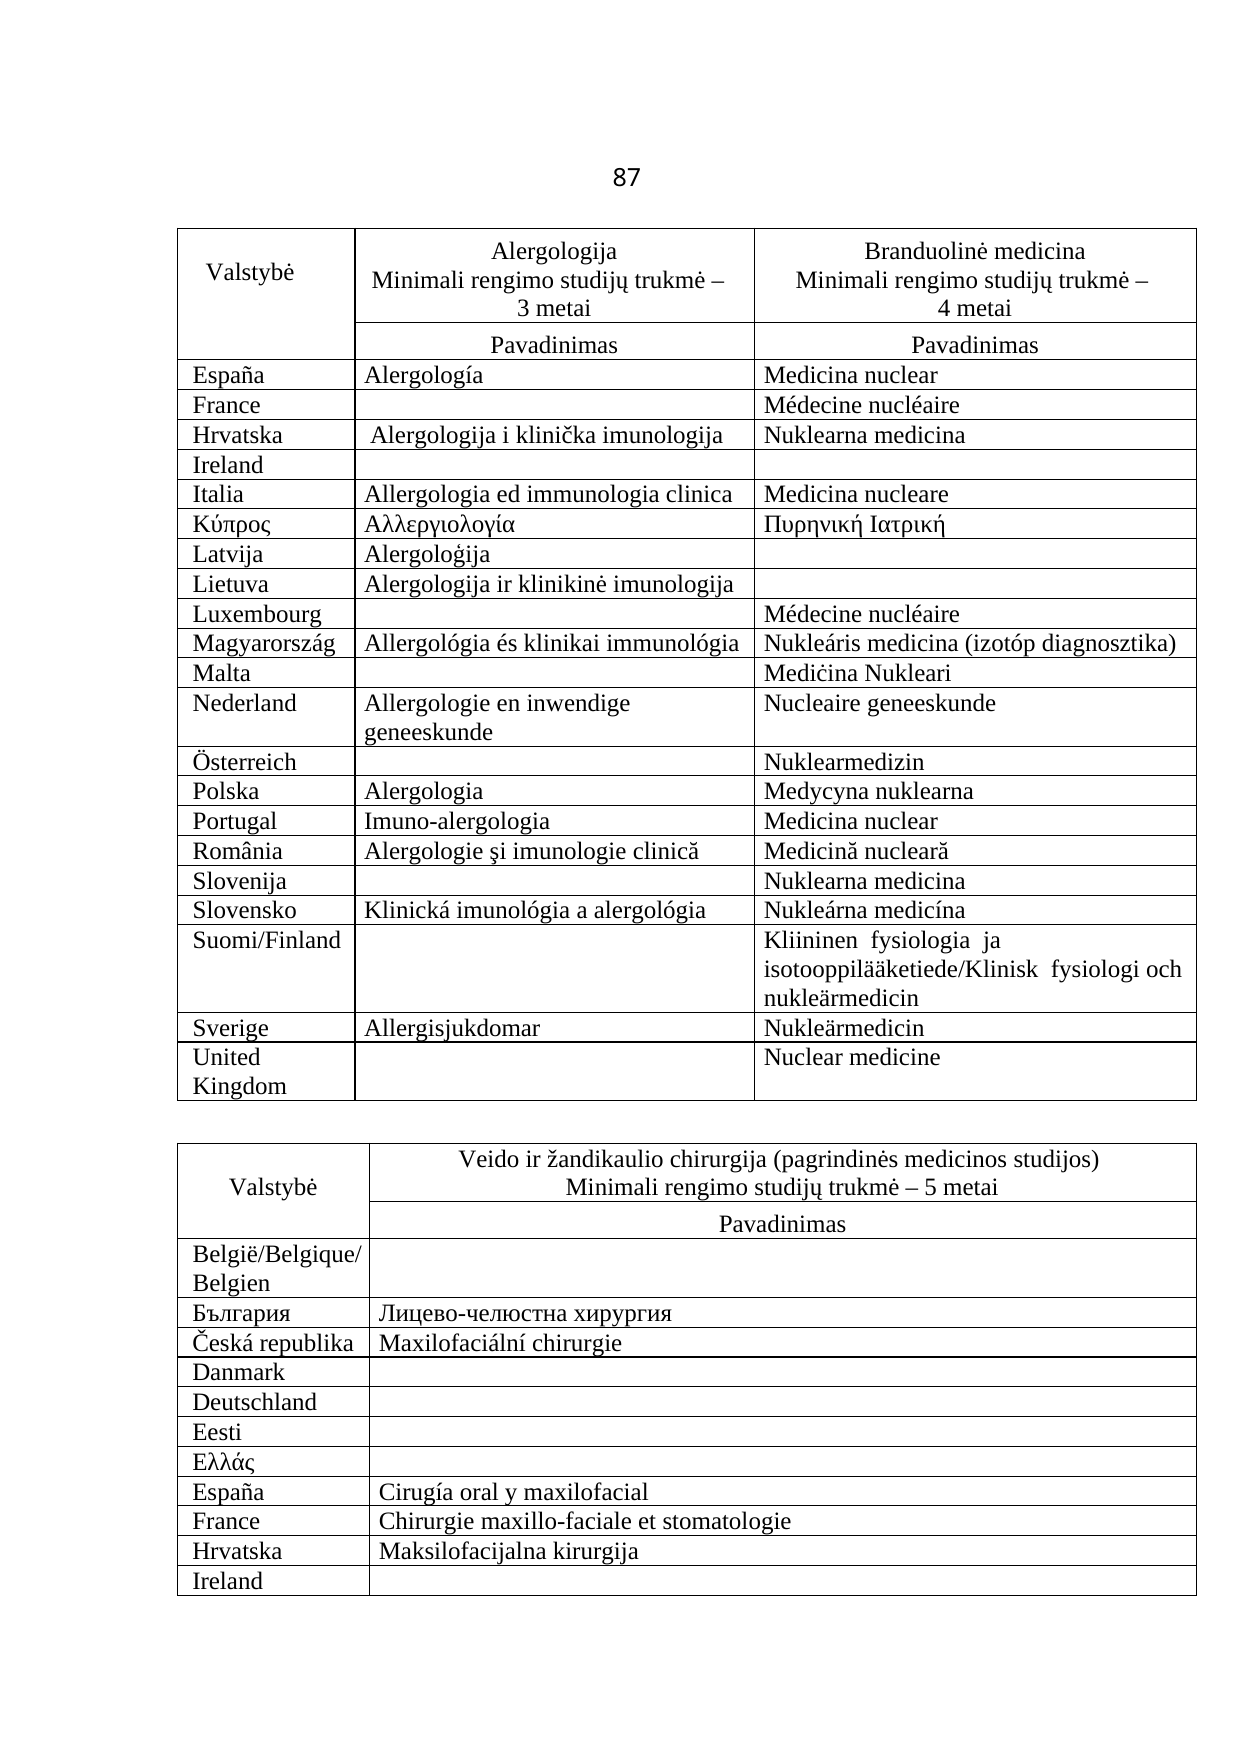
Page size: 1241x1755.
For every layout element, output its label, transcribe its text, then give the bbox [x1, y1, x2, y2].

table_cell [370, 1566, 1196, 1595]
table_cell [356, 450, 754, 478]
table_cell Italia [178, 480, 354, 508]
table_cell Medycyna nuklearna [755, 776, 1196, 805]
table_cell Alergología [356, 360, 754, 389]
table_cell Allergisjukdomar [356, 1013, 754, 1041]
table_cell Chirurgie maxillo-faciale et stomatologie [370, 1506, 1196, 1535]
table_cell [370, 1417, 1196, 1446]
table_cell España [178, 360, 354, 389]
table_cell Kliininen fysiologia ja isotooppilääketiede/Klinisk fysiologi och nukleärmedicin [755, 925, 1196, 1012]
table_cell [755, 539, 1196, 568]
table_cell Danmark [178, 1358, 369, 1386]
table_cell Nukleärmedicin [755, 1013, 1196, 1041]
table_cell [356, 658, 754, 687]
table_cell España [178, 1477, 369, 1505]
table_cell Allergologia ed immunologia clinica [356, 480, 754, 508]
table_cell Alergoloģija [356, 539, 754, 568]
table_cell [370, 1447, 1196, 1476]
table_cell Slovenija [178, 866, 354, 894]
table_cell Klinická imunológia a alergológia [356, 896, 754, 924]
table_header Veido ir žandikaulio chirurgija (pagrindinės medicinos studijos) Minimali rengimo studijų trukmė – 5 metai [370, 1144, 1196, 1201]
table_cell [356, 390, 754, 419]
table_cell Alergologia [356, 776, 754, 805]
table_cell Medicina nucleare [755, 480, 1196, 508]
table_cell Ελλάς [178, 1447, 369, 1476]
table_cell [356, 747, 754, 775]
table_cell [370, 1387, 1196, 1416]
table_cell Mediċina Nukleari [755, 658, 1196, 687]
table_cell Eesti [178, 1417, 369, 1446]
table_cell Alergologija ir klinikinė imunologija [356, 569, 754, 598]
table_cell Hrvatska [178, 1536, 369, 1565]
table_cell România [178, 836, 354, 865]
table_cell France [178, 390, 354, 419]
table_cell [370, 1358, 1196, 1386]
table_cell Κύπρος [178, 509, 354, 538]
table_cell Polska [178, 776, 354, 805]
table_cell Nukleáris medicina (izotóp diagnosztika) [755, 629, 1196, 657]
table_cell Pavadinimas [370, 1202, 1196, 1238]
table_cell Nuclear medicine [755, 1043, 1196, 1100]
table_cell Αλλεργιολογία [356, 509, 754, 538]
table_cell Maxilofaciální chirurgie [370, 1328, 1196, 1356]
table_cell Nucleaire geneeskunde [755, 688, 1196, 746]
table_cell [755, 569, 1196, 598]
table_cell Ireland [178, 1566, 369, 1595]
table_cell Portugal [178, 806, 354, 835]
table_cell Nuklearmedizin [755, 747, 1196, 775]
table_cell Alergologie şi imunologie clinică [356, 836, 754, 865]
table_header Alergologija Minimali rengimo studijų trukmė – 3 metai [356, 229, 754, 322]
table_cell Лицево-челюстна хирургия [370, 1298, 1196, 1327]
table_cell Medicină nucleară [755, 836, 1196, 865]
table_cell Slovensko [178, 896, 354, 924]
table_cell France [178, 1506, 369, 1535]
table_cell Lietuva [178, 569, 354, 598]
table_cell България [178, 1298, 369, 1327]
table_header Branduolinė medicina Minimali rengimo studijų trukmė – 4 metai [755, 229, 1196, 322]
table_header Valstybė [178, 229, 354, 359]
table_cell Ireland [178, 450, 354, 478]
table_cell Magyarország [178, 629, 354, 657]
table_cell Alergologija i klinička imunologija [356, 420, 754, 449]
table_header Valstybė [178, 1144, 369, 1238]
table_cell Suomi/Finland [178, 925, 354, 1012]
table_cell Latvija [178, 539, 354, 568]
table_cell [755, 450, 1196, 478]
table_cell België/Belgique/ Belgien [178, 1239, 369, 1297]
table_cell Medicina nuclear [755, 806, 1196, 835]
table_cell [356, 866, 754, 894]
table_cell Medicina nuclear [755, 360, 1196, 389]
table_cell Πυρηνική Ιατρική [755, 509, 1196, 538]
table_cell Pavadinimas [356, 323, 754, 359]
table_cell Österreich [178, 747, 354, 775]
table_cell Cirugía oral y maxilofacial [370, 1477, 1196, 1505]
table_cell Médecine nucléaire [755, 599, 1196, 627]
table_cell Nuklearna medicina [755, 866, 1196, 894]
table_cell [356, 599, 754, 627]
table_cell Nuklearna medicina [755, 420, 1196, 449]
table_cell [356, 1043, 754, 1100]
table_cell Maksilofacijalna kirurgija [370, 1536, 1196, 1565]
table_cell Allergológia és klinikai immunológia [356, 629, 754, 657]
table_cell Malta [178, 658, 354, 687]
table_cell Sverige [178, 1013, 354, 1041]
table_cell [370, 1239, 1196, 1297]
table_cell Deutschland [178, 1387, 369, 1416]
table_cell Česká republika [178, 1328, 369, 1356]
table_cell Imuno-alergologia [356, 806, 754, 835]
table_cell Hrvatska [178, 420, 354, 449]
table_cell [356, 925, 754, 1012]
table_cell Nukleárna medicína [755, 896, 1196, 924]
table_cell Nederland [178, 688, 354, 746]
table_cell Luxembourg [178, 599, 354, 627]
table_cell United Kingdom [178, 1043, 354, 1100]
table_cell Médecine nucléaire [755, 390, 1196, 419]
table_cell Allergologie en inwendige geneeskunde [356, 688, 754, 746]
table_cell Pavadinimas [755, 323, 1196, 359]
